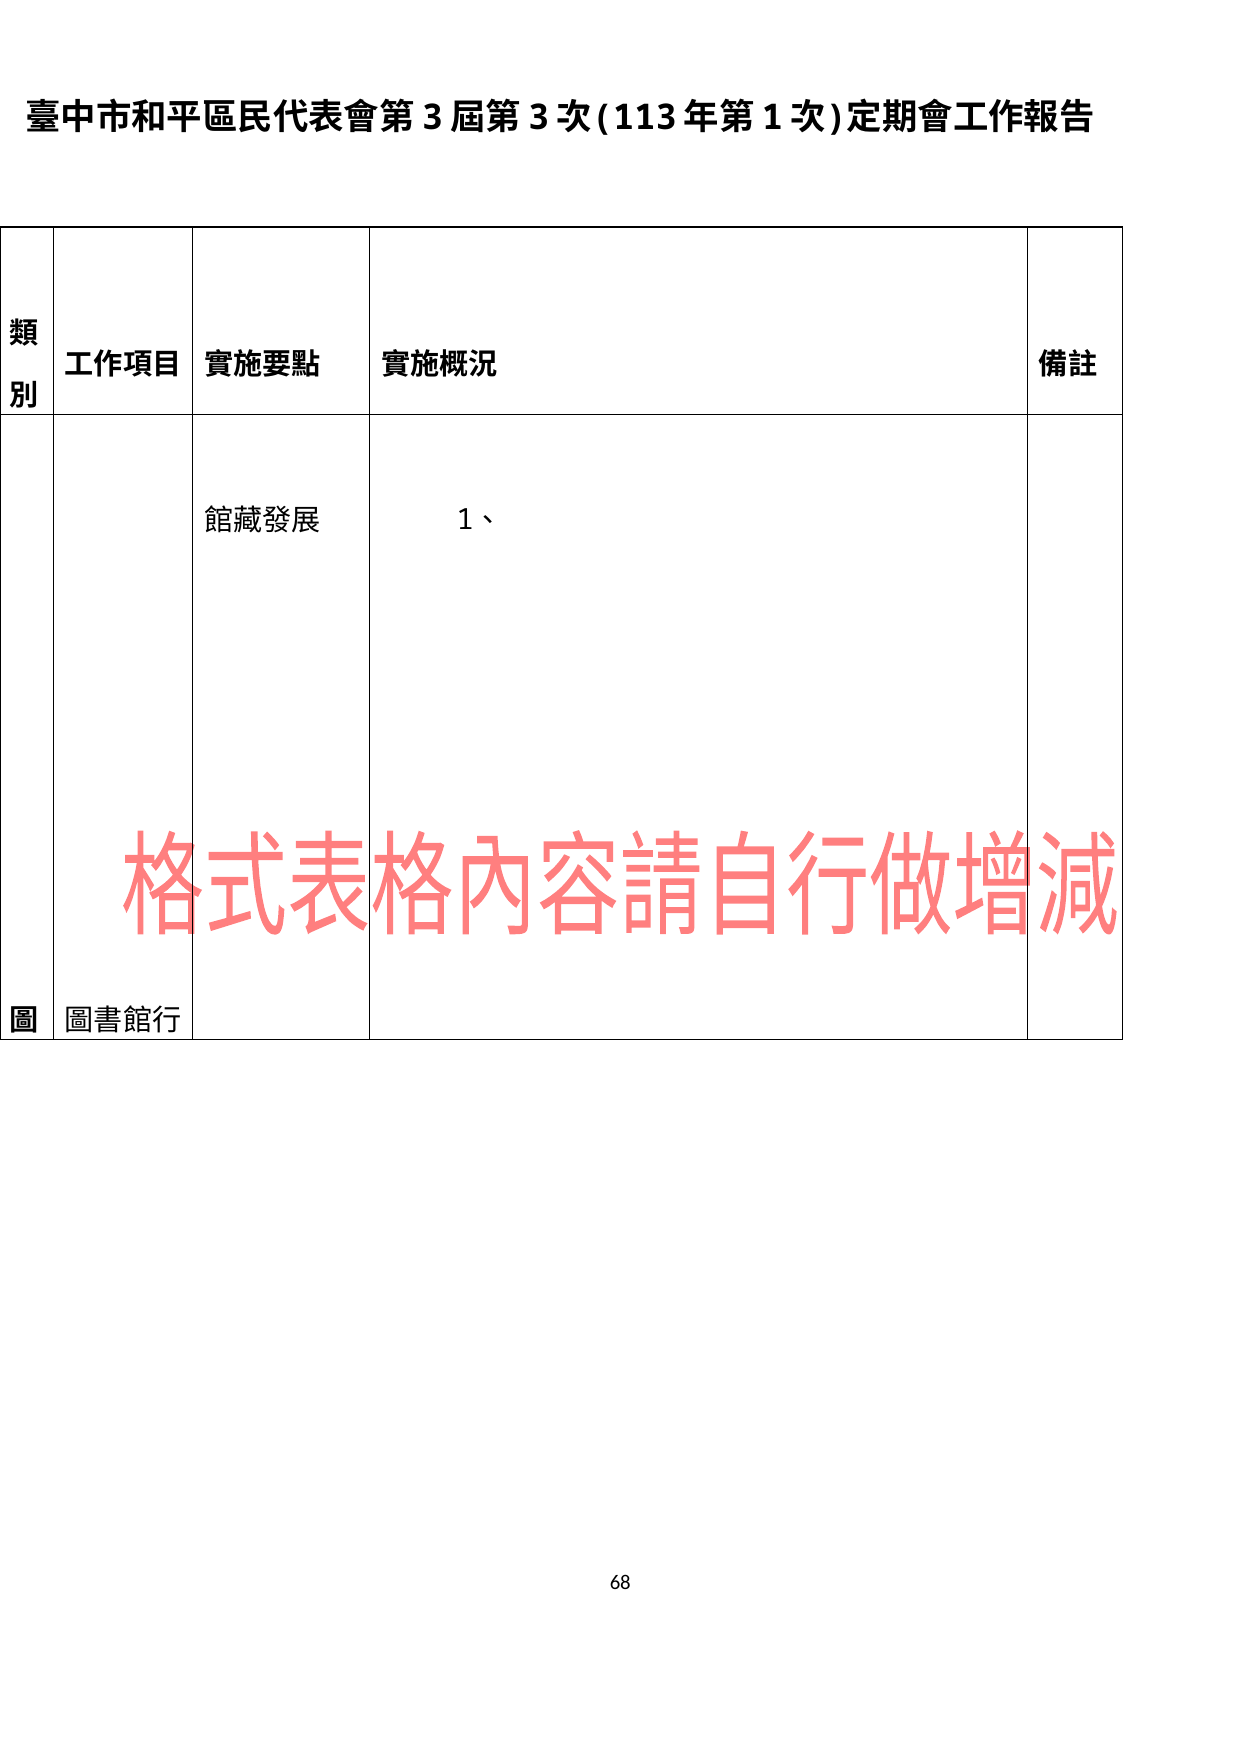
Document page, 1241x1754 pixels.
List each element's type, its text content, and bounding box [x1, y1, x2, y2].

table_cell [1040, 890, 1057, 933]
table_cell [1070, 880, 1090, 919]
table_header 實施要點 [193, 228, 369, 414]
table_cell [1070, 865, 1091, 872]
table_cell 館藏發展 [193, 415, 369, 1039]
table_cell [1009, 854, 1024, 878]
table_cell [1053, 831, 1117, 935]
table_cell [370, 415, 1027, 1039]
table_header 備註 [1028, 228, 1122, 414]
table_header 實施概況 [370, 228, 1027, 414]
table_cell 圖 [1, 415, 53, 1039]
table_cell [1028, 415, 1122, 1039]
table_cell [1038, 862, 1057, 880]
table_cell 圖書館行 [54, 415, 192, 1039]
table_header 類別 [1, 228, 53, 414]
table_header 工作項目 [54, 228, 192, 414]
table_cell [1042, 831, 1061, 851]
table_cell [989, 854, 1003, 878]
